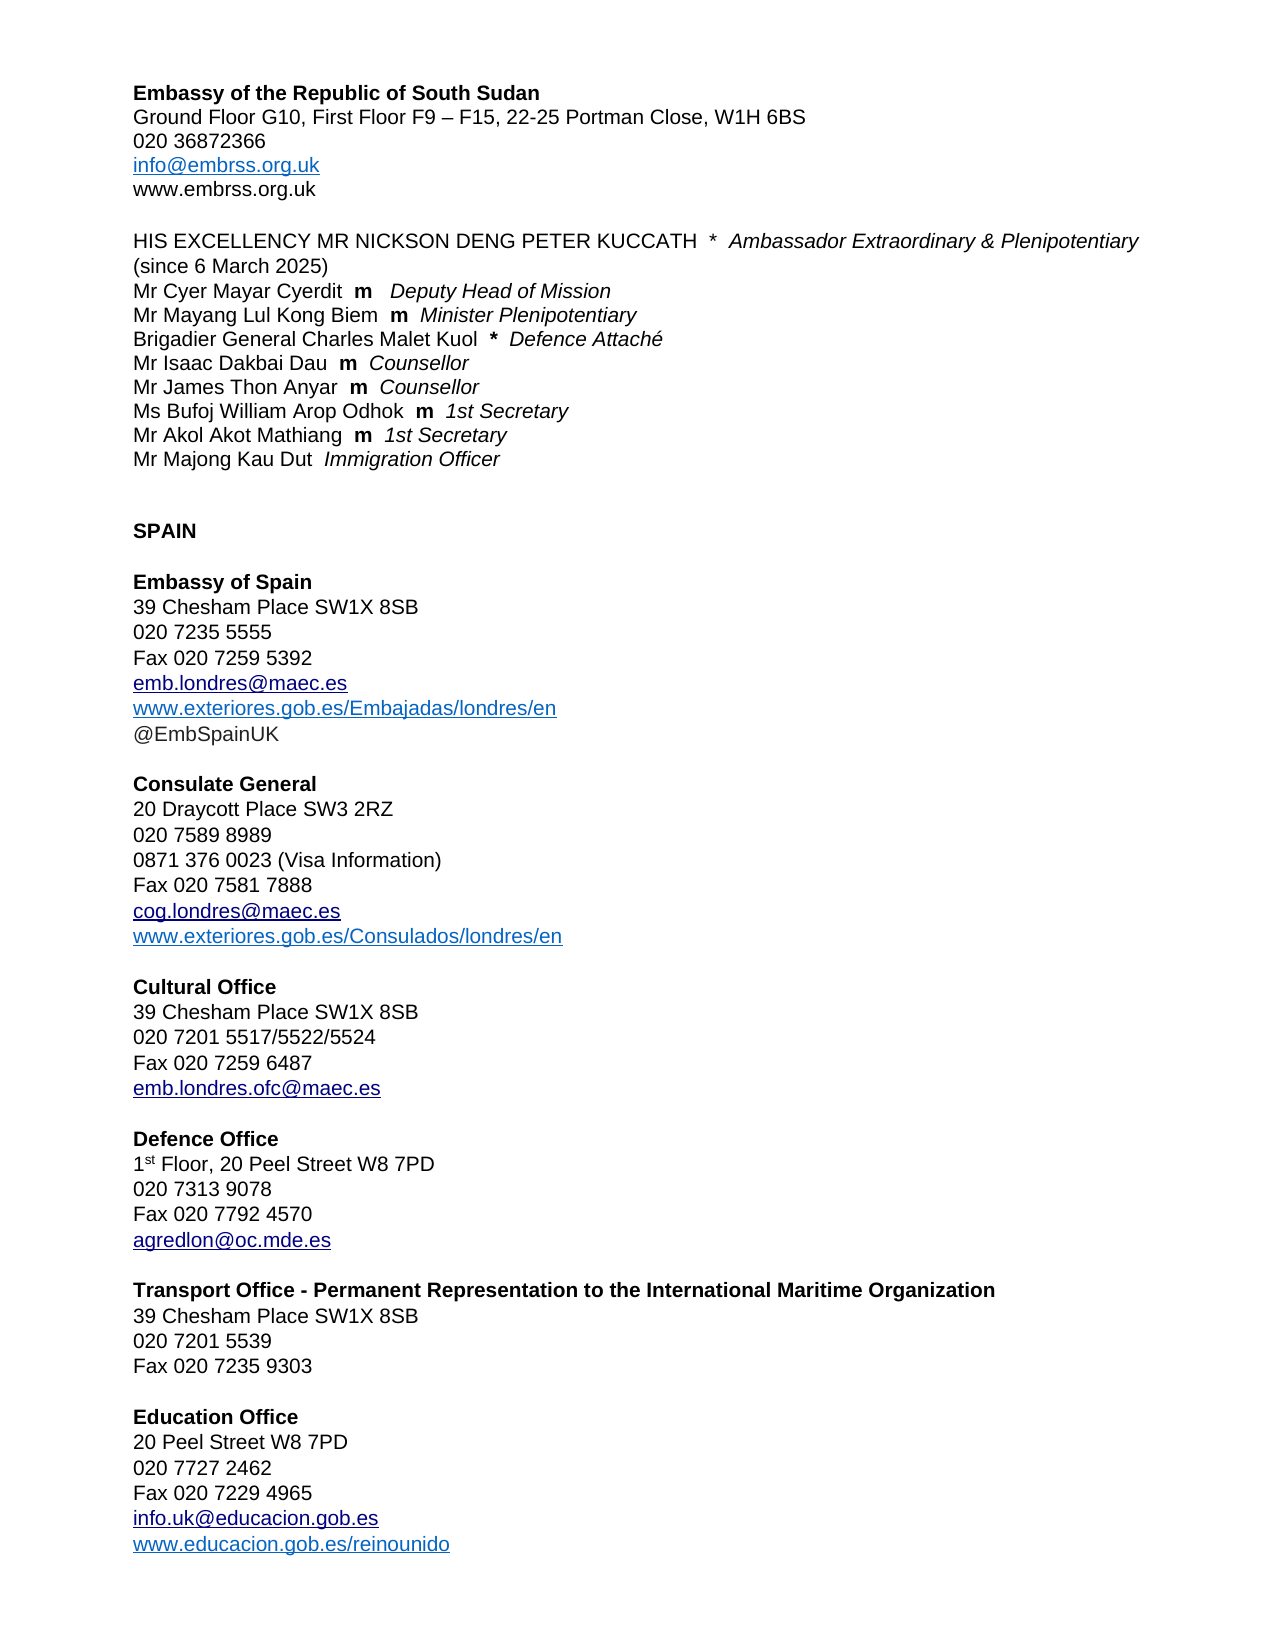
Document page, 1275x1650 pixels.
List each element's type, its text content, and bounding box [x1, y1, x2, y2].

text 020 36872366 [133, 129, 1181, 153]
text Mr James Thon Anyar m Counsellor [133, 375, 1181, 399]
text Consulate General [133, 772, 1181, 796]
text SPAIN [133, 519, 1181, 543]
text 39 Chesham Place SW1X 8SB [133, 1303, 1181, 1327]
text Fax 020 7259 6487 [133, 1050, 1181, 1074]
text 1st Floor, 20 Peel Street W8 7PD [133, 1152, 1181, 1176]
text emb.londres.ofc@maec.es [133, 1076, 1181, 1100]
text www.exteriores.gob.es/Embajadas/londres/en [133, 696, 1181, 720]
text Fax 020 7235 9303 [133, 1354, 1181, 1378]
text 0871 376 0023 (Visa Information) [133, 848, 1181, 872]
text Mr Akol Akot Mathiang m 1st Secretary [133, 423, 1181, 447]
text Education Office [133, 1405, 1181, 1429]
text 020 7235 5555 [133, 620, 1181, 644]
text cog.londres@maec.es [133, 898, 1181, 922]
text agredlon@oc.mde.es [133, 1228, 1181, 1252]
text Embassy of Spain [133, 569, 1181, 593]
text 020 7313 9078 [133, 1177, 1181, 1201]
text www.exteriores.gob.es/Consulados/londres/en [133, 924, 1181, 948]
text 20 Draycott Place SW3 2RZ [133, 797, 1181, 821]
text Ms Bufoj William Arop Odhok m 1st Secretary [133, 399, 1181, 423]
text 39 Chesham Place SW1X 8SB [133, 1000, 1181, 1024]
text Fax 020 7259 5392 [133, 645, 1181, 669]
text www.educacion.gob.es/reinounido [133, 1531, 1181, 1555]
text Fax 020 7581 7888 [133, 873, 1181, 897]
text Transport Office - Permanent Representation to the International Maritime Organization [133, 1278, 1181, 1302]
text 020 7727 2462 [133, 1455, 1181, 1479]
text Ground Floor G10, First Floor F9 – F15, 22-25 Portman Close, W1H 6BS [133, 105, 1181, 129]
text Fax 020 7792 4570 [133, 1202, 1181, 1226]
text 020 7589 8989 [133, 823, 1181, 847]
text Mr Cyer Mayar Cyerdit m Deputy Head of Mission [133, 279, 1181, 303]
text info@embrss.org.uk [133, 153, 1181, 177]
text Brigadier General Charles Malet Kuol * Defence Attaché [133, 327, 1181, 351]
text 20 Peel Street W8 7PD [133, 1430, 1181, 1454]
text Fax 020 7229 4965 [133, 1481, 1181, 1505]
text Mr Mayang Lul Kong Biem m Minister Plenipotentiary [133, 303, 1181, 327]
text info.uk@educacion.gob.es [133, 1506, 1181, 1530]
text Cultural Office [133, 974, 1181, 998]
text @EmbSpainUK [133, 721, 1181, 745]
text 39 Chesham Place SW1X 8SB [133, 595, 1181, 619]
text 020 7201 5539 [133, 1329, 1181, 1353]
text www.embrss.org.uk [133, 177, 1181, 201]
text Mr Isaac Dakbai Dau m Counsellor [133, 351, 1181, 375]
text 020 7201 5517/5522/5524 [133, 1025, 1181, 1049]
text emb.londres@maec.es [133, 671, 1181, 695]
text Defence Office [133, 1126, 1181, 1150]
text Embassy of the Republic of South Sudan [133, 81, 1181, 105]
text Mr Majong Kau Dut Immigration Officer [133, 447, 1181, 471]
text HIS EXCELLENCY MR NICKSON DENG PETER KUCCATH * Ambassador Extraordinary & Plenipotentiary (since 6 March 2025) [133, 225, 1181, 278]
